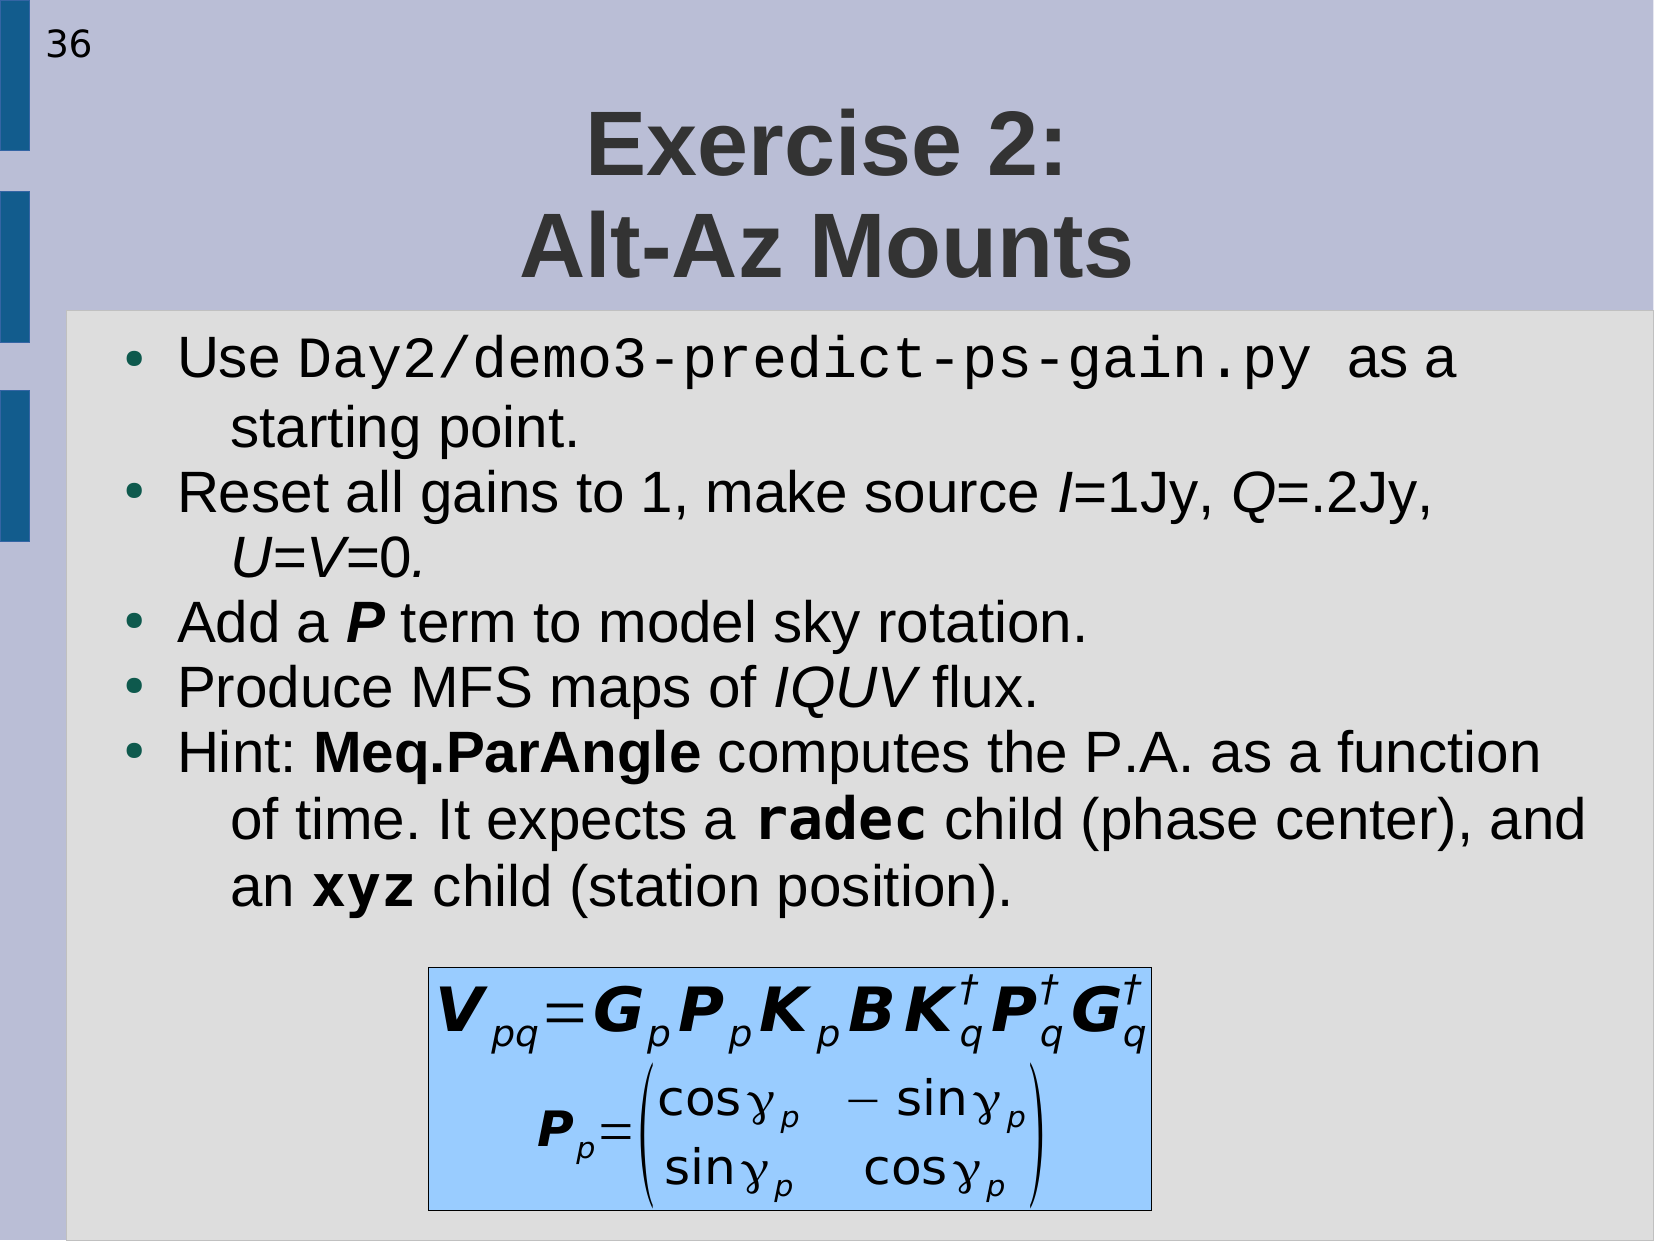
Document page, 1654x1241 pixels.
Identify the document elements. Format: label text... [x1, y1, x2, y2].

text_box [32, 15, 267, 89]
chart [428, 967, 1152, 1211]
title Exercise 2: Alt-Az Mounts [121, 91, 1534, 299]
list Use Day2/demo3-predict-ps-gain.py as a starting point. Reset all gains to 1, make source I=1Jy, Q=.2Jy, U=V=0. Add a P term to model sky rotation. Produce MFS maps of IQUV flux. Hint: Meq.ParAngle computes the P.A. as a function of time. It expects a radec child (phase center), and an xyz child (station position). [88, 324, 1595, 921]
